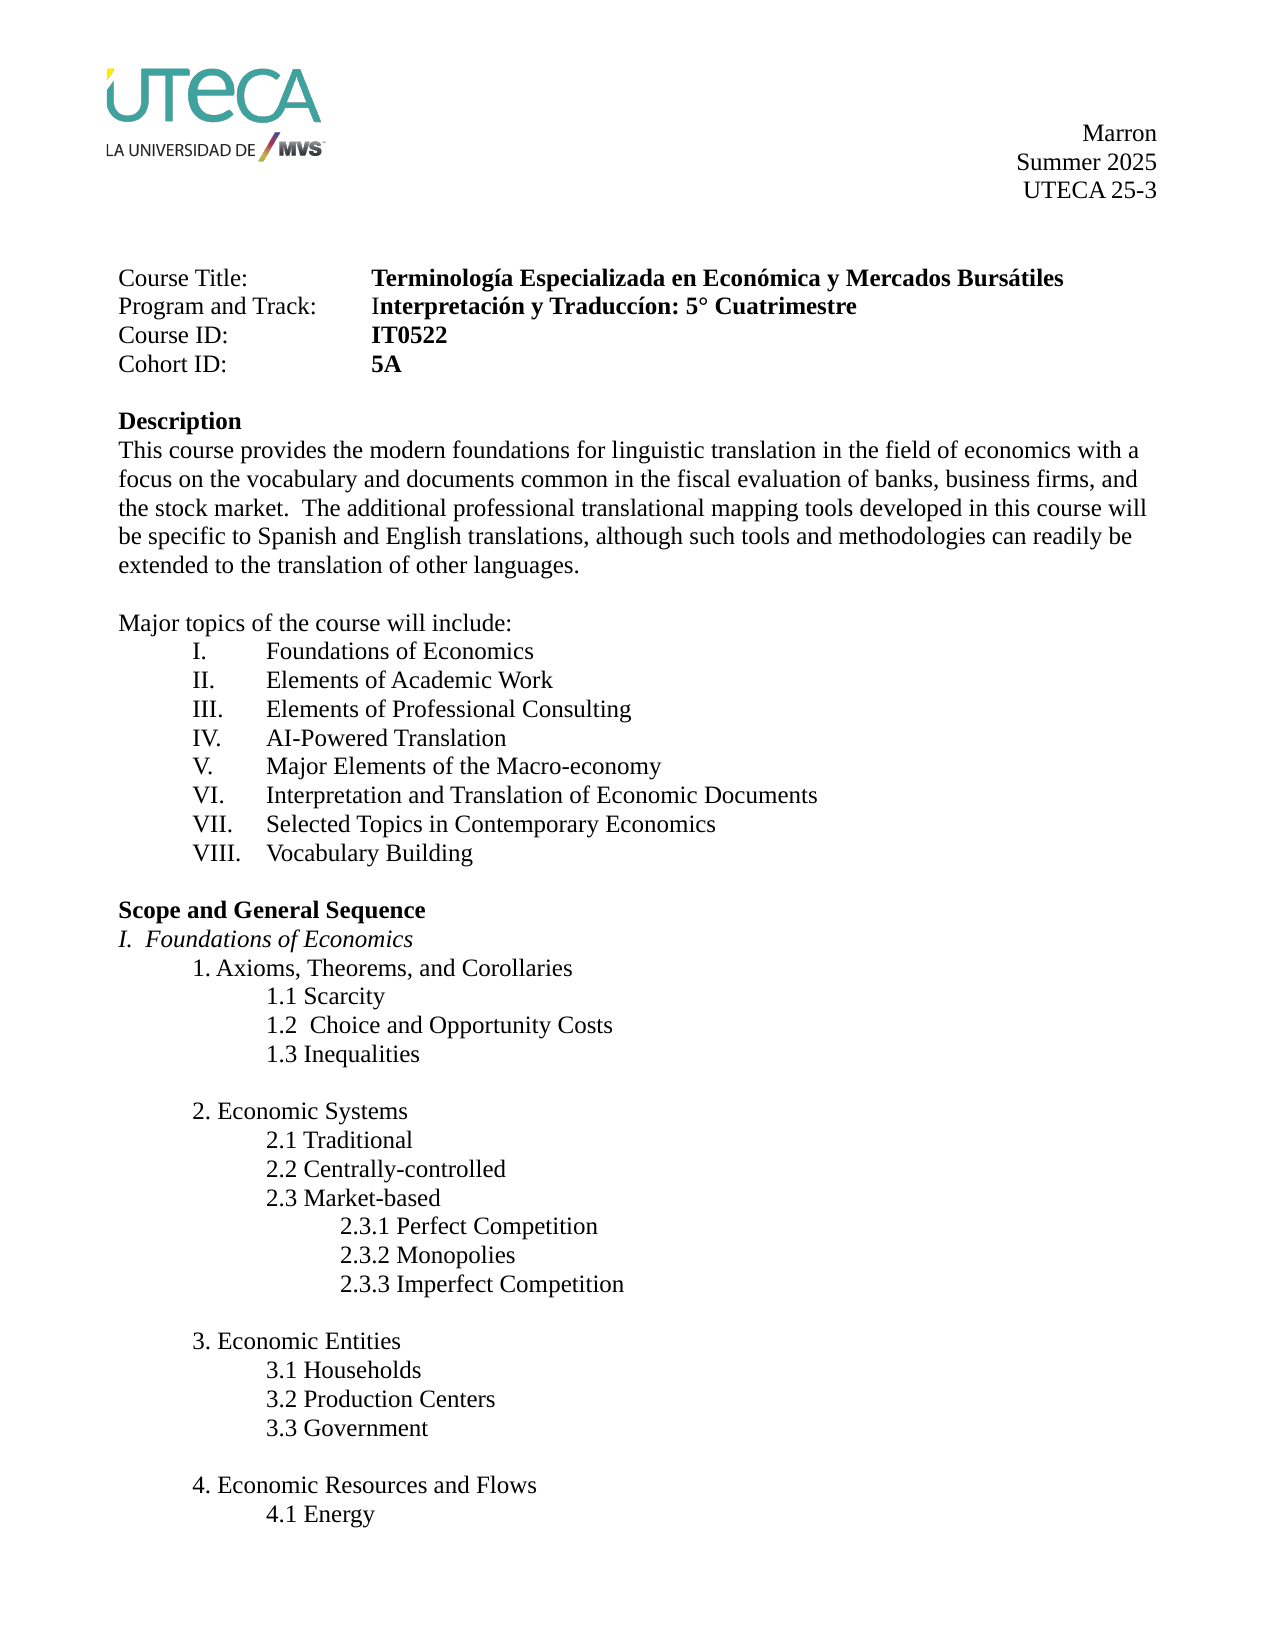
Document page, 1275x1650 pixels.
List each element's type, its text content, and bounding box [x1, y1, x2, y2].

table_cell IT0522 [371, 320, 1157, 349]
text III. Elements of Professional Consulting [192, 694, 1157, 723]
table_header Terminología Especializada en Económica y Mercados Bursátiles [371, 263, 1157, 291]
text 2.3.2 Monopolies [118, 1240, 1157, 1269]
text 4.1 Energy [118, 1499, 1157, 1528]
text Major topics of the course will include: [118, 608, 1157, 636]
text IV. AI-Powered Translation [192, 723, 1157, 751]
picture [104, 64, 328, 166]
text I. Foundations of Economics [118, 924, 1157, 953]
text VIII. Vocabulary Building [118, 838, 1157, 866]
text 1. Axioms, Theorems, and Corollaries [118, 953, 1157, 981]
text I. Foundations of Economics [192, 636, 1157, 665]
text Scope and General Sequence [118, 895, 1157, 924]
text 1.3 Inequalities [118, 1039, 1157, 1068]
table_cell 5A [371, 349, 1157, 378]
text VI. Interpretation and Translation of Economic Documents [192, 780, 1157, 809]
text 2.3.3 Imperfect Competition [118, 1269, 1157, 1298]
text 2.1 Traditional [118, 1125, 1157, 1154]
text 2.3.1 Perfect Competition [118, 1211, 1157, 1240]
text VII. Selected Topics in Contemporary Economics [192, 809, 1157, 838]
text Description [118, 406, 1157, 435]
text 1.1 Scarcity [118, 981, 1157, 1010]
text 2.3 Market-based [118, 1183, 1157, 1211]
text 1.2 Choice and Opportunity Costs [118, 1010, 1157, 1039]
text 3.3 Government [118, 1413, 1157, 1441]
text II. Elements of Academic Work [192, 665, 1157, 694]
table_cell Cohort ID: [118, 349, 371, 378]
text 2. Economic Systems [118, 1096, 1157, 1125]
text 2.2 Centrally-controlled [118, 1154, 1157, 1183]
text 4. Economic Resources and Flows [118, 1470, 1157, 1499]
text V. Major Elements of the Macro-economy [192, 751, 1157, 780]
table_cell Course ID: [118, 320, 371, 349]
table_cell Program and Track: [118, 291, 371, 320]
text This course provides the modern foundations for linguistic translation in the field of economics with a focus on the vocabulary and documents common in the fiscal evaluation of banks, business firms, and the stock market. The additional professional translational mapping tools developed in this course will be specific to Spanish and English translations, although such tools and methodologies can readily be extended to the translation of other languages. [118, 435, 1157, 579]
text 3.1 Households [118, 1355, 1157, 1384]
table_header Course Title: [118, 263, 371, 291]
text 3. Economic Entities [118, 1326, 1157, 1355]
table_cell Interpretación y Traduccíon: 5° Cuatrimestre [371, 291, 1157, 320]
text 3.2 Production Centers [118, 1384, 1157, 1413]
